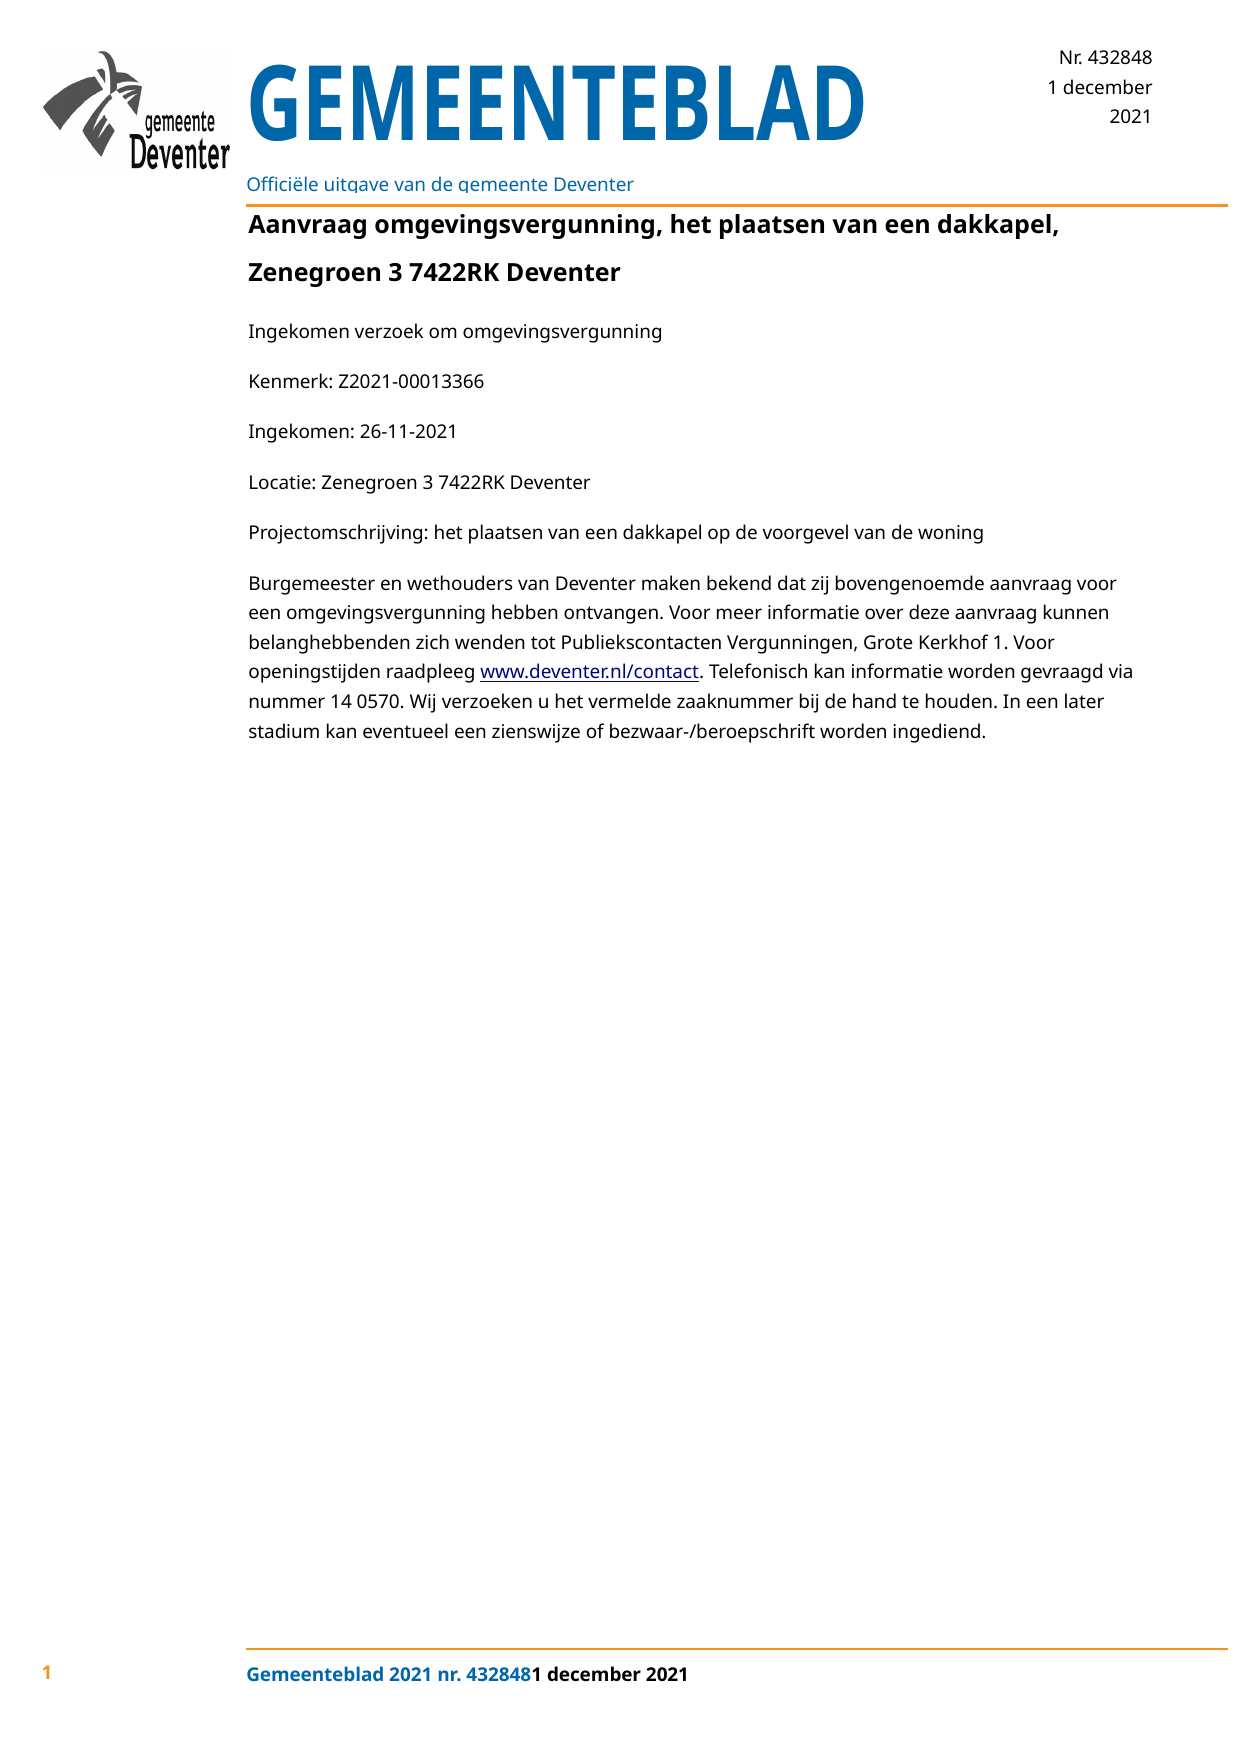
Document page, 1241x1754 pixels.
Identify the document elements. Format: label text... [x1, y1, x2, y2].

text Aanvraag omgevingsvergunning, het plaatsen van een dakkapel, Zenegroen 3 7422RK Deventer [248, 207, 1152, 288]
text Ingekomen: 26-11-2021 [248, 419, 1152, 444]
text Projectomschrijving: het plaatsen van een dakkapel op de voorgevel van de woning [248, 519, 1152, 545]
text Burgemeester en wethouders van Deventer maken bekend dat zij bovengenoemde aanvraag voor een omgevingsvergunning hebben ontvangen. Voor meer informatie over deze aanvraag kunnen belanghebbenden zich wenden tot Publiekscontacten Vergunningen, Grote Kerkhof 1. Voor openingstijden raadpleeg www.deventer.nl/contact. Telefonisch kan informatie worden gevraagd via nummer 14 0570. Wij verzoeken u het vermelde zaaknummer bij de hand te houden. In een later stadium kan eventueel een zienswijze of bezwaar-/beroepschrift worden ingediend. [248, 570, 1152, 744]
text Kenmerk: Z2021-00013366 [248, 368, 1152, 394]
text Locatie: Zenegroen 3 7422RK Deventer [248, 469, 1152, 495]
picture [41, 47, 231, 172]
text Ingekomen verzoek om omgevingsvergunning [248, 318, 1152, 344]
